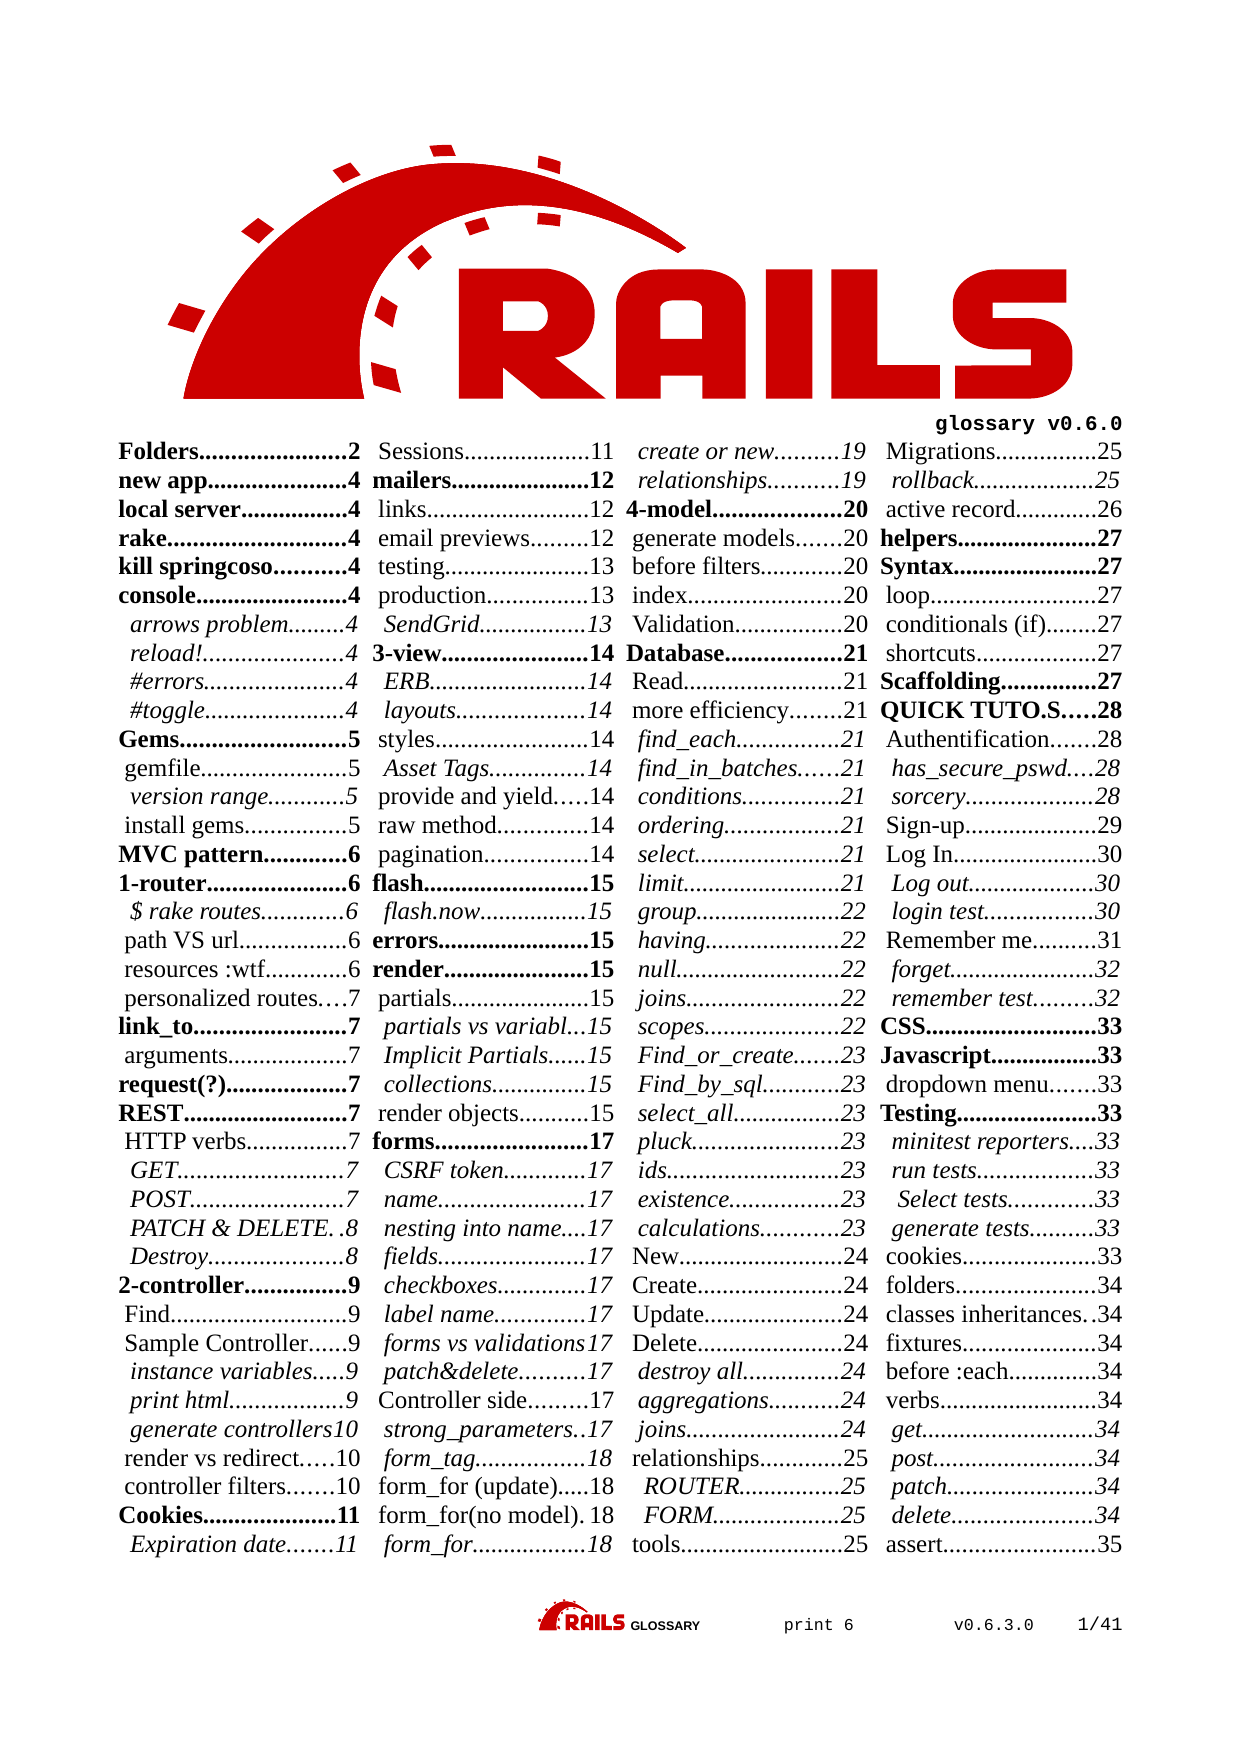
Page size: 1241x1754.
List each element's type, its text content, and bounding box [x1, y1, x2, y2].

text layouts 14 [384, 695, 614, 724]
text Folders 2 [118, 436, 360, 465]
text partials vs variabl 15 [384, 1011, 614, 1040]
text Delete 24 [632, 1328, 868, 1356]
text assert 35 [886, 1529, 1122, 1558]
text CSS 33 [880, 1011, 1122, 1040]
text ROUTER 25 [643, 1471, 868, 1500]
text loop 27 [886, 580, 1122, 609]
text version range 5 [130, 781, 360, 810]
text generate tests 33 [891, 1213, 1122, 1241]
text form_for 18 [384, 1529, 614, 1558]
text relationships 19 [638, 465, 868, 494]
text before filters 20 [632, 551, 868, 580]
text rake 4 [118, 523, 360, 551]
text New 24 [632, 1241, 868, 1270]
text Database 21 [626, 638, 868, 666]
text CSRF token 17 [384, 1155, 614, 1184]
text get 34 [891, 1414, 1122, 1443]
text flash.now 15 [384, 896, 614, 925]
text null 22 [638, 954, 868, 983]
text Controller side 17 [378, 1385, 614, 1414]
text print html 9 [130, 1385, 360, 1414]
text collections 15 [384, 1069, 614, 1098]
text pluck 23 [638, 1126, 868, 1155]
text QUICK TUTO.S 28 [880, 695, 1122, 724]
text before :each 34 [886, 1356, 1122, 1385]
text Scaffolding 27 [880, 666, 1122, 695]
text fixtures 34 [886, 1328, 1122, 1356]
text delete 34 [891, 1500, 1122, 1529]
text #errors 4 [130, 666, 360, 695]
text Gems 5 [118, 724, 360, 753]
text render vs redirect 10 [124, 1443, 360, 1471]
text 3-view 14 [372, 638, 614, 666]
text resources :wtf 6 [124, 954, 360, 983]
text ids 23 [638, 1155, 868, 1184]
text patch 34 [891, 1471, 1122, 1500]
text FORM 25 [643, 1500, 868, 1529]
text Find_by_sql 23 [638, 1069, 868, 1098]
text find_each 21 [638, 724, 868, 753]
text has_secure_pswd 28 [891, 753, 1122, 781]
text 4-model 20 [626, 494, 868, 523]
text MVC pattern 6 [118, 839, 360, 868]
text strong_parameters 17 [384, 1414, 614, 1443]
text folders 34 [886, 1270, 1122, 1299]
text limit 21 [638, 868, 868, 896]
text joins 24 [638, 1414, 868, 1443]
text Create 24 [632, 1270, 868, 1299]
text provide and yield 14 [378, 781, 614, 810]
text aggregations 24 [638, 1385, 868, 1414]
text dropdown menu 33 [886, 1069, 1122, 1098]
text Sessions 11 [378, 436, 614, 465]
text arguments 7 [124, 1040, 360, 1069]
text scopes 22 [638, 1011, 868, 1040]
text links 12 [378, 494, 614, 523]
text minitest reporters 33 [891, 1126, 1122, 1155]
text install gems 5 [124, 810, 360, 839]
text instance variables 9 [130, 1356, 360, 1385]
text glossary v0.6.0 [118, 413, 1122, 436]
text Testing 33 [880, 1098, 1122, 1126]
text Read 21 [632, 666, 868, 695]
text pagination 14 [378, 839, 614, 868]
text forget 32 [891, 954, 1122, 983]
text new app 4 [118, 465, 360, 494]
text Syntax 27 [880, 551, 1122, 580]
text label name 17 [384, 1299, 614, 1328]
text GET 7 [130, 1155, 360, 1184]
text cookies 33 [886, 1241, 1122, 1270]
text remember test 32 [891, 983, 1122, 1011]
text form_for (update) 18 [378, 1471, 614, 1500]
text helpers 27 [880, 523, 1122, 551]
text form_for(no model) 18 [378, 1500, 614, 1529]
text sorcery 28 [891, 781, 1122, 810]
text kill springcoso 4 [118, 551, 360, 580]
text testing 13 [378, 551, 614, 580]
text styles 14 [378, 724, 614, 753]
text existence 23 [638, 1184, 868, 1213]
text post 34 [891, 1443, 1122, 1471]
text generate models 20 [632, 523, 868, 551]
text conditionals (if) 27 [886, 609, 1122, 638]
text Sample Controller 9 [124, 1328, 360, 1356]
text index 20 [632, 580, 868, 609]
text tools 25 [632, 1529, 868, 1558]
text request(?) 7 [118, 1069, 360, 1098]
text Migrations 25 [886, 436, 1122, 465]
text SendGrid 13 [384, 609, 614, 638]
text name 17 [384, 1184, 614, 1213]
text joins 22 [638, 983, 868, 1011]
text verbs 34 [886, 1385, 1122, 1414]
text calculations 23 [638, 1213, 868, 1241]
text Validation 20 [632, 609, 868, 638]
text Authentification 28 [886, 724, 1122, 753]
text patch&delete 17 [384, 1356, 614, 1385]
text arrows problem 4 [130, 609, 360, 638]
text controller filters 10 [124, 1471, 360, 1500]
text Find_or_create 23 [638, 1040, 868, 1069]
text having 22 [638, 925, 868, 954]
text production 13 [378, 580, 614, 609]
text local server 4 [118, 494, 360, 523]
text group 22 [638, 896, 868, 925]
text checkboxes 17 [384, 1270, 614, 1299]
text Cookies 11 [118, 1500, 360, 1529]
text fields 17 [384, 1241, 614, 1270]
text rollback 25 [891, 465, 1122, 494]
text conditions 21 [638, 781, 868, 810]
text 1-router 6 [118, 868, 360, 896]
text email previews 12 [378, 523, 614, 551]
text Javascript 33 [880, 1040, 1122, 1069]
text Remember me 31 [886, 925, 1122, 954]
text #toggle 4 [130, 695, 360, 724]
text shortcuts 27 [886, 638, 1122, 666]
text create or new 19 [638, 436, 868, 465]
text forms 17 [372, 1126, 614, 1155]
text generate controllers 10 [130, 1414, 360, 1443]
text render 15 [372, 954, 614, 983]
text relationships 25 [632, 1443, 868, 1471]
text Select tests 33 [897, 1184, 1122, 1213]
text errors 15 [372, 925, 614, 954]
text run tests 33 [891, 1155, 1122, 1184]
text PATCH & DELETE 8 [130, 1213, 360, 1241]
text mailers 12 [372, 465, 614, 494]
text partials 15 [378, 983, 614, 1011]
text Asset Tags 14 [384, 753, 614, 781]
text classes inheritances 34 [886, 1299, 1122, 1328]
text Expiration date 11 [130, 1529, 360, 1558]
text render objects 15 [378, 1098, 614, 1126]
text link_to 7 [118, 1011, 360, 1040]
text Update 24 [632, 1299, 868, 1328]
text gemfile 5 [124, 753, 360, 781]
text ERB 14 [384, 666, 614, 695]
text Destroy 8 [130, 1241, 360, 1270]
text ordering 21 [638, 810, 868, 839]
text select 21 [638, 839, 868, 868]
text personalized routes 7 [124, 983, 360, 1011]
text REST 7 [118, 1098, 360, 1126]
text Find 9 [124, 1299, 360, 1328]
text Sign-up 29 [886, 810, 1122, 839]
text Log out 30 [891, 868, 1122, 896]
text find_in_batches 21 [638, 753, 868, 781]
text console 4 [118, 580, 360, 609]
text active record 26 [886, 494, 1122, 523]
text login test 30 [891, 896, 1122, 925]
text path VS url 6 [124, 925, 360, 954]
text $ rake routes 6 [130, 896, 360, 925]
text forms vs validations 17 [384, 1328, 614, 1356]
text nesting into name 17 [384, 1213, 614, 1241]
text POST 7 [130, 1184, 360, 1213]
text reload! 4 [130, 638, 360, 666]
text Implicit Partials 15 [384, 1040, 614, 1069]
text more efficiency 21 [632, 695, 868, 724]
text flash 15 [372, 868, 614, 896]
text raw method 14 [378, 810, 614, 839]
text destroy all 24 [638, 1356, 868, 1385]
text HTTP verbs 7 [124, 1126, 360, 1155]
text Log In 30 [886, 839, 1122, 868]
text 2-controller 9 [118, 1270, 360, 1299]
text form_tag 18 [384, 1443, 614, 1471]
text select_all 23 [638, 1098, 868, 1126]
